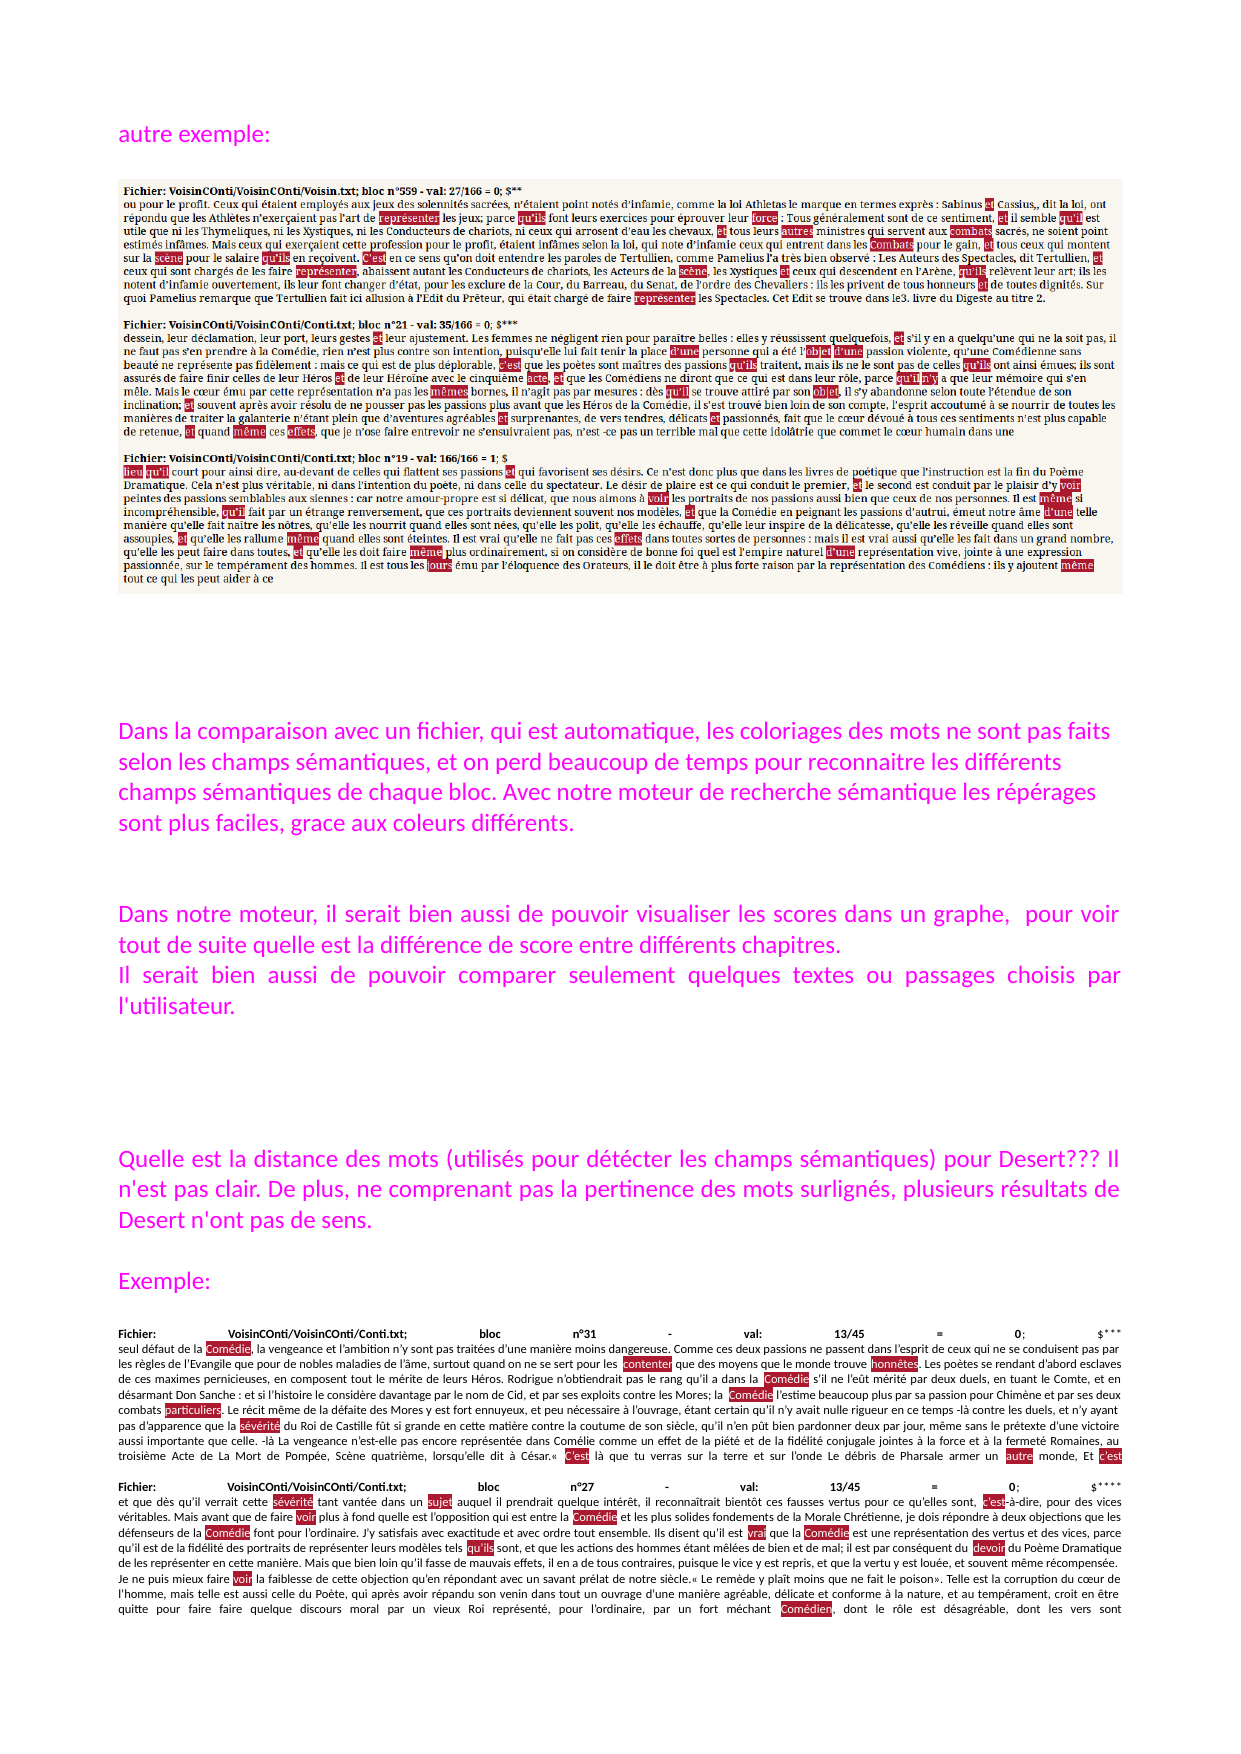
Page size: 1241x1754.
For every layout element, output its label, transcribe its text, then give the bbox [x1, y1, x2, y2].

text Fichier: VoisinCOnti/VoisinCOnti/Conti.txt; bloc n°31 - val: 13/45 = 0; $*** seul défaut de la Comédie, la vengeance et l’ambition n’y sont pas traitées d’une manière moins dangereuse. Comme ces deux passions ne passent dans l’esprit de ceux qui ne se conduisent pas par les règles de l’Evangile que pour de nobles maladies de l’âme, surtout quand on ne se sert pour les contenter que des moyens que le monde trouve honnêtes. Les poètes se rendant d’abord esclaves de ces maximes pernicieuses, en composent tout le mérite de leurs Héros. Rodrigue n’obtiendrait pas le rang qu’il a dans la Comédie s’il ne l’eût mérité par deux duels, en tuant le Comte, et en désarmant Don Sanche : et si l’histoire le considère davantage par le nom de Cid, et par ses exploits contre les Mores; la Comédie l’estime beaucoup plus par sa passion pour Chimène et par ses deux combats particuliers. Le récit même de la défaite des Mores y est fort ennuyeux, et peu nécessaire à l’ouvrage, étant certain qu’il n’y avait nulle rigueur en ce temps -là contre les duels, et n’y ayant pas d’apparence que la sévérité du Roi de Castille fût si grande en cette matière contre la coutume de son siècle, qu’il n’en pût bien pardonner deux par jour, même sans le prétexte d’une victoire aussi importante que celle. -là La vengeance n’est-elle pas encore représentée dans Comélie comme un effet de la piété et de la fidélité conjugale jointes à la force et à la fermeté Romaines, au troisième Acte de La Mort de Pompée, Scène quatrième, lorsqu’elle dit à César.« C’est là que tu verras sur la terre et sur l’onde Le débris de Pharsale armer un autre monde, Et c’est Fichier: VoisinCOnti/VoisinCOnti/Conti.txt; bloc n°27 - val: 13/45 = 0; $**** et que dès qu’il verrait cette sévérité tant vantée dans un sujet auquel il prendrait quelque intérêt, il reconnaîtrait bientôt ces fausses vertus pour ce qu’elles sont, c’est-à-dire, pour des vices véritables. Mais avant que de faire voir plus à fond quelle est l’opposition qui est entre la Comédie et les plus solides fondements de la Morale Chrétienne, je dois répondre à deux objections que les défenseurs de la Comédie font pour l’ordinaire. J’y satisfais avec exactitude et avec ordre tout ensemble. Ils disent qu’il est vrai que la Comédie est une représentation des vertus et des vices, parce qu’il est de la fidélité des portraits de représenter leurs modèles tels qu’ils sont, et que les actions des hommes étant mêlées de bien et de mal; il est par conséquent du devoir du Poème Dramatique de les représenter en cette manière. Mais que bien loin qu’il fasse de mauvais effets, il en a de tous contraires, puisque le vice y est repris, et que la vertu y est louée, et souvent même récompensée. Je ne puis mieux faire voir la faiblesse de cette objection qu’en répondant avec un savant prélat de notre siècle.« Le remède y plaît moins que ne fait le poison». Telle est la corruption du cœur de l’homme, mais telle est aussi celle du Poète, qui après avoir répandu son venin dans tout un ouvrage d’une manière agréable, délicate et conforme à la nature, et au tempérament, croit en être quitte pour faire faire quelque discours moral par un vieux Roi représenté, pour l’ordinaire, par un fort méchant Comédien, dont le rôle est désagréable, dont les vers sont [118, 1326, 1122, 1632]
text Exemple: [118, 1265, 1122, 1295]
text Il serait bien aussi de pouvoir comparer seulement quelques textes ou passages choisis par l'utilisateur. [118, 959, 1122, 1021]
text Dans la comparaison avec un fichier, qui est automatique, les coloriages des mots ne sont pas faits selon les champs sémantiques, et on perd beaucoup de temps pour reconnaitre les différents champs sémantiques de chaque bloc. Avec notre moteur de recherche sémantique les répérages sont plus faciles, grace aux coleurs différents. [118, 715, 1122, 837]
text autre exemple: [118, 118, 1122, 149]
text Dans notre moteur, il serait bien aussi de pouvoir visualiser les scores dans un graphe, pour voir tout de suite quelle est la différence de score entre différents chapitres. [118, 898, 1122, 959]
text Quelle est la distance des mots (utilisés pour détécter les champs sémantiques) pour Desert??? Il n'est pas clair. De plus, ne comprenant pas la pertinence des mots surlignés, plusieurs résultats de Desert n'ont pas de sens. [118, 1143, 1122, 1234]
